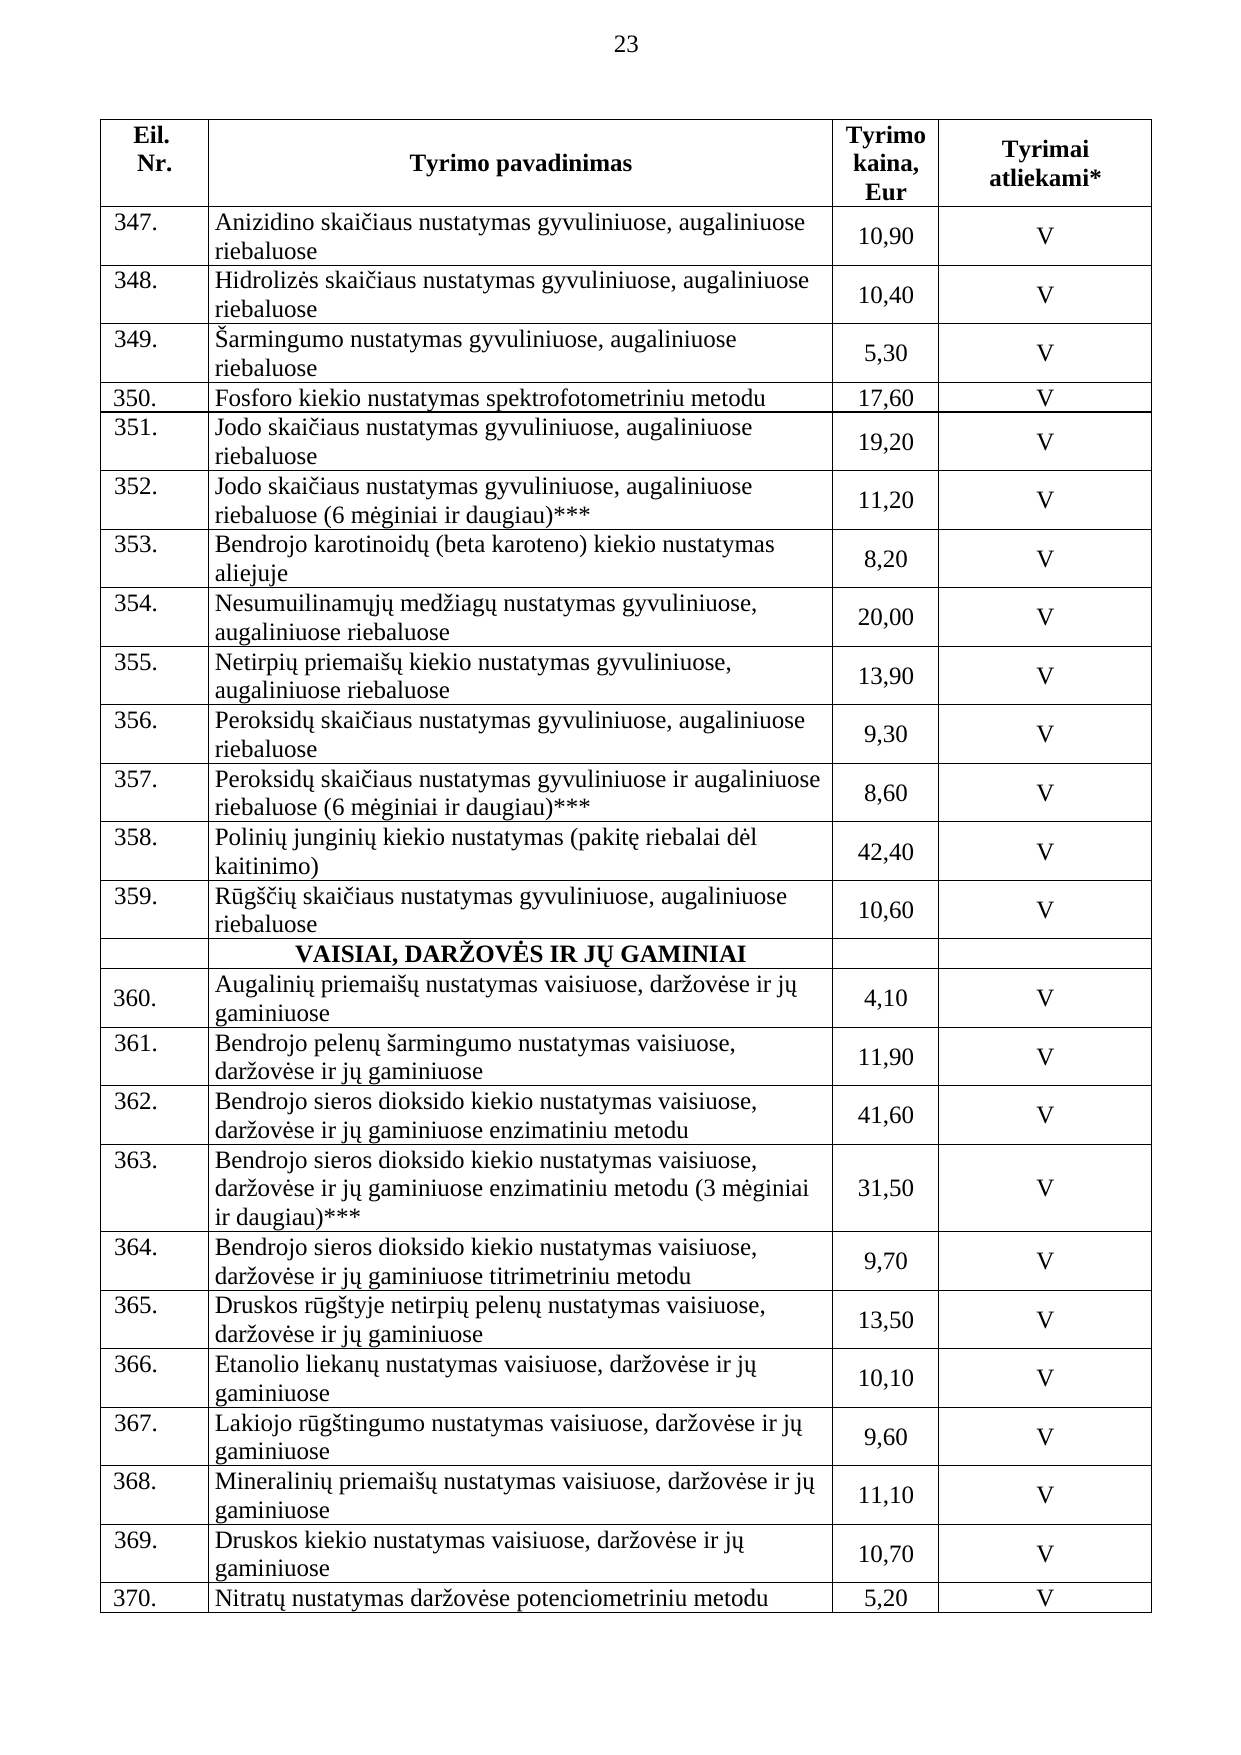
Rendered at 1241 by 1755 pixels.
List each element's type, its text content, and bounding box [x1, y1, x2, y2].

table_cell 9,30 [833, 705, 938, 763]
table_cell 347. [101, 207, 208, 264]
table_cell 361. [101, 1028, 208, 1085]
table_cell V [939, 530, 1151, 587]
table_header Tyrimo kaina, Eur [833, 120, 938, 206]
table_cell 11,10 [833, 1466, 938, 1524]
table_cell 369. [101, 1525, 208, 1582]
table_cell 348. [101, 266, 208, 323]
table_cell Peroksidų skaičiaus nustatymas gyvuliniuose ir augaliniuose riebaluose (6 mėginiai ir daugiau)*** [209, 764, 832, 821]
table_cell 360. [101, 969, 208, 1027]
table_cell Vaisiai, daržovės ir jų gaminiai [209, 939, 832, 968]
table_cell 364. [101, 1232, 208, 1289]
table_cell V [939, 822, 1151, 880]
table_cell 357. [101, 764, 208, 821]
table_cell V [939, 413, 1151, 470]
table_cell Bendrojo sieros dioksido kiekio nustatymas vaisiuose, daržovėse ir jų gaminiuose enzimatiniu metodu (3 mėginiai ir daugiau)*** [209, 1145, 832, 1231]
table_cell Druskos kiekio nustatymas vaisiuose, daržovėse ir jų gaminiuose [209, 1525, 832, 1582]
table_cell 365. [101, 1291, 208, 1348]
table_cell 353. [101, 530, 208, 587]
table_cell Rūgščių skaičiaus nustatymas gyvuliniuose, augaliniuose riebaluose [209, 881, 832, 938]
table_cell 17,60 [833, 383, 938, 411]
table_header Eil. Nr. [101, 120, 208, 206]
table_cell V [939, 1232, 1151, 1289]
table_cell V [939, 471, 1151, 528]
table_cell V [939, 1349, 1151, 1407]
table_cell 370. [101, 1583, 208, 1612]
table_cell 4,10 [833, 969, 938, 1027]
table_cell V [939, 324, 1151, 382]
table_cell 352. [101, 471, 208, 528]
table_cell 350. [101, 383, 208, 411]
table_cell [101, 939, 208, 968]
table_cell 42,40 [833, 822, 938, 880]
table_cell V [939, 1086, 1151, 1144]
table_cell V [939, 588, 1151, 646]
table_cell Augalinių priemaišų nustatymas vaisiuose, daržovėse ir jų gaminiuose [209, 969, 832, 1027]
table_cell Etanolio liekanų nustatymas vaisiuose, daržovėse ir jų gaminiuose [209, 1349, 832, 1407]
table_cell V [939, 1145, 1151, 1231]
table_cell Jodo skaičiaus nustatymas gyvuliniuose, augaliniuose riebaluose [209, 413, 832, 470]
table_cell Jodo skaičiaus nustatymas gyvuliniuose, augaliniuose riebaluose (6 mėginiai ir daugiau)*** [209, 471, 832, 528]
table_cell Šarmingumo nustatymas gyvuliniuose, augaliniuose riebaluose [209, 324, 832, 382]
table_cell Bendrojo sieros dioksido kiekio nustatymas vaisiuose, daržovėse ir jų gaminiuose enzimatiniu metodu [209, 1086, 832, 1144]
table_cell 11,90 [833, 1028, 938, 1085]
table_cell V [939, 383, 1151, 411]
table_cell 9,70 [833, 1232, 938, 1289]
table_cell 13,90 [833, 647, 938, 704]
table_cell Lakiojo rūgštingumo nustatymas vaisiuose, daržovėse ir jų gaminiuose [209, 1408, 832, 1465]
table_cell 356. [101, 705, 208, 763]
table_cell 10,40 [833, 266, 938, 323]
table_cell Bendrojo pelenų šarmingumo nustatymas vaisiuose, daržovėse ir jų gaminiuose [209, 1028, 832, 1085]
table_cell 363. [101, 1145, 208, 1231]
table_cell 20,00 [833, 588, 938, 646]
table_cell 362. [101, 1086, 208, 1144]
table_cell V [939, 266, 1151, 323]
table_cell V [939, 1408, 1151, 1465]
table_cell Nitratų nustatymas daržovėse potenciometriniu metodu [209, 1583, 832, 1612]
table_cell V [939, 881, 1151, 938]
table_cell 368. [101, 1466, 208, 1524]
table_cell 11,20 [833, 471, 938, 528]
table_cell Peroksidų skaičiaus nustatymas gyvuliniuose, augaliniuose riebaluose [209, 705, 832, 763]
table_cell V [939, 1525, 1151, 1582]
table_cell 9,60 [833, 1408, 938, 1465]
table_cell V [939, 764, 1151, 821]
table_cell Netirpių priemaišų kiekio nustatymas gyvuliniuose, augaliniuose riebaluose [209, 647, 832, 704]
table_cell Mineralinių priemaišų nustatymas vaisiuose, daržovėse ir jų gaminiuose [209, 1466, 832, 1524]
table_cell 8,20 [833, 530, 938, 587]
table_cell 8,60 [833, 764, 938, 821]
table_cell 10,60 [833, 881, 938, 938]
table_header Tyrimai atliekami* [939, 120, 1151, 206]
table_cell 358. [101, 822, 208, 880]
table_header Tyrimo pavadinimas [209, 120, 832, 206]
table_cell 19,20 [833, 413, 938, 470]
table_cell 349. [101, 324, 208, 382]
table_cell Hidrolizės skaičiaus nustatymas gyvuliniuose, augaliniuose riebaluose [209, 266, 832, 323]
table_cell V [939, 647, 1151, 704]
table_cell Bendrojo karotinoidų (beta karoteno) kiekio nustatymas aliejuje [209, 530, 832, 587]
table_cell 367. [101, 1408, 208, 1465]
table_cell V [939, 207, 1151, 264]
table_cell V [939, 1466, 1151, 1524]
table_cell 10,10 [833, 1349, 938, 1407]
table_cell Nesumuilinamųjų medžiagų nustatymas gyvuliniuose, augaliniuose riebaluose [209, 588, 832, 646]
table_cell 31,50 [833, 1145, 938, 1231]
table_cell [939, 939, 1151, 968]
table_cell Polinių junginių kiekio nustatymas (pakitę riebalai dėl kaitinimo) [209, 822, 832, 880]
table_cell V [939, 1028, 1151, 1085]
table_cell 5,20 [833, 1583, 938, 1612]
table_cell V [939, 705, 1151, 763]
table_cell 359. [101, 881, 208, 938]
table_cell 10,90 [833, 207, 938, 264]
table_cell 13,50 [833, 1291, 938, 1348]
table_cell Fosforo kiekio nustatymas spektrofotometriniu metodu [209, 383, 832, 411]
table_cell 41,60 [833, 1086, 938, 1144]
table_cell V [939, 969, 1151, 1027]
table_cell 354. [101, 588, 208, 646]
table_cell Bendrojo sieros dioksido kiekio nustatymas vaisiuose, daržovėse ir jų gaminiuose titrimetriniu metodu [209, 1232, 832, 1289]
table_cell 351. [101, 413, 208, 470]
table_cell 5,30 [833, 324, 938, 382]
table_cell Druskos rūgštyje netirpių pelenų nustatymas vaisiuose, daržovėse ir jų gaminiuose [209, 1291, 832, 1348]
table_cell V [939, 1291, 1151, 1348]
table_cell [833, 939, 938, 968]
table_cell 10,70 [833, 1525, 938, 1582]
table_cell 366. [101, 1349, 208, 1407]
table_cell Anizidino skaičiaus nustatymas gyvuliniuose, augaliniuose riebaluose [209, 207, 832, 264]
table_cell V [939, 1583, 1151, 1612]
table_cell 355. [101, 647, 208, 704]
